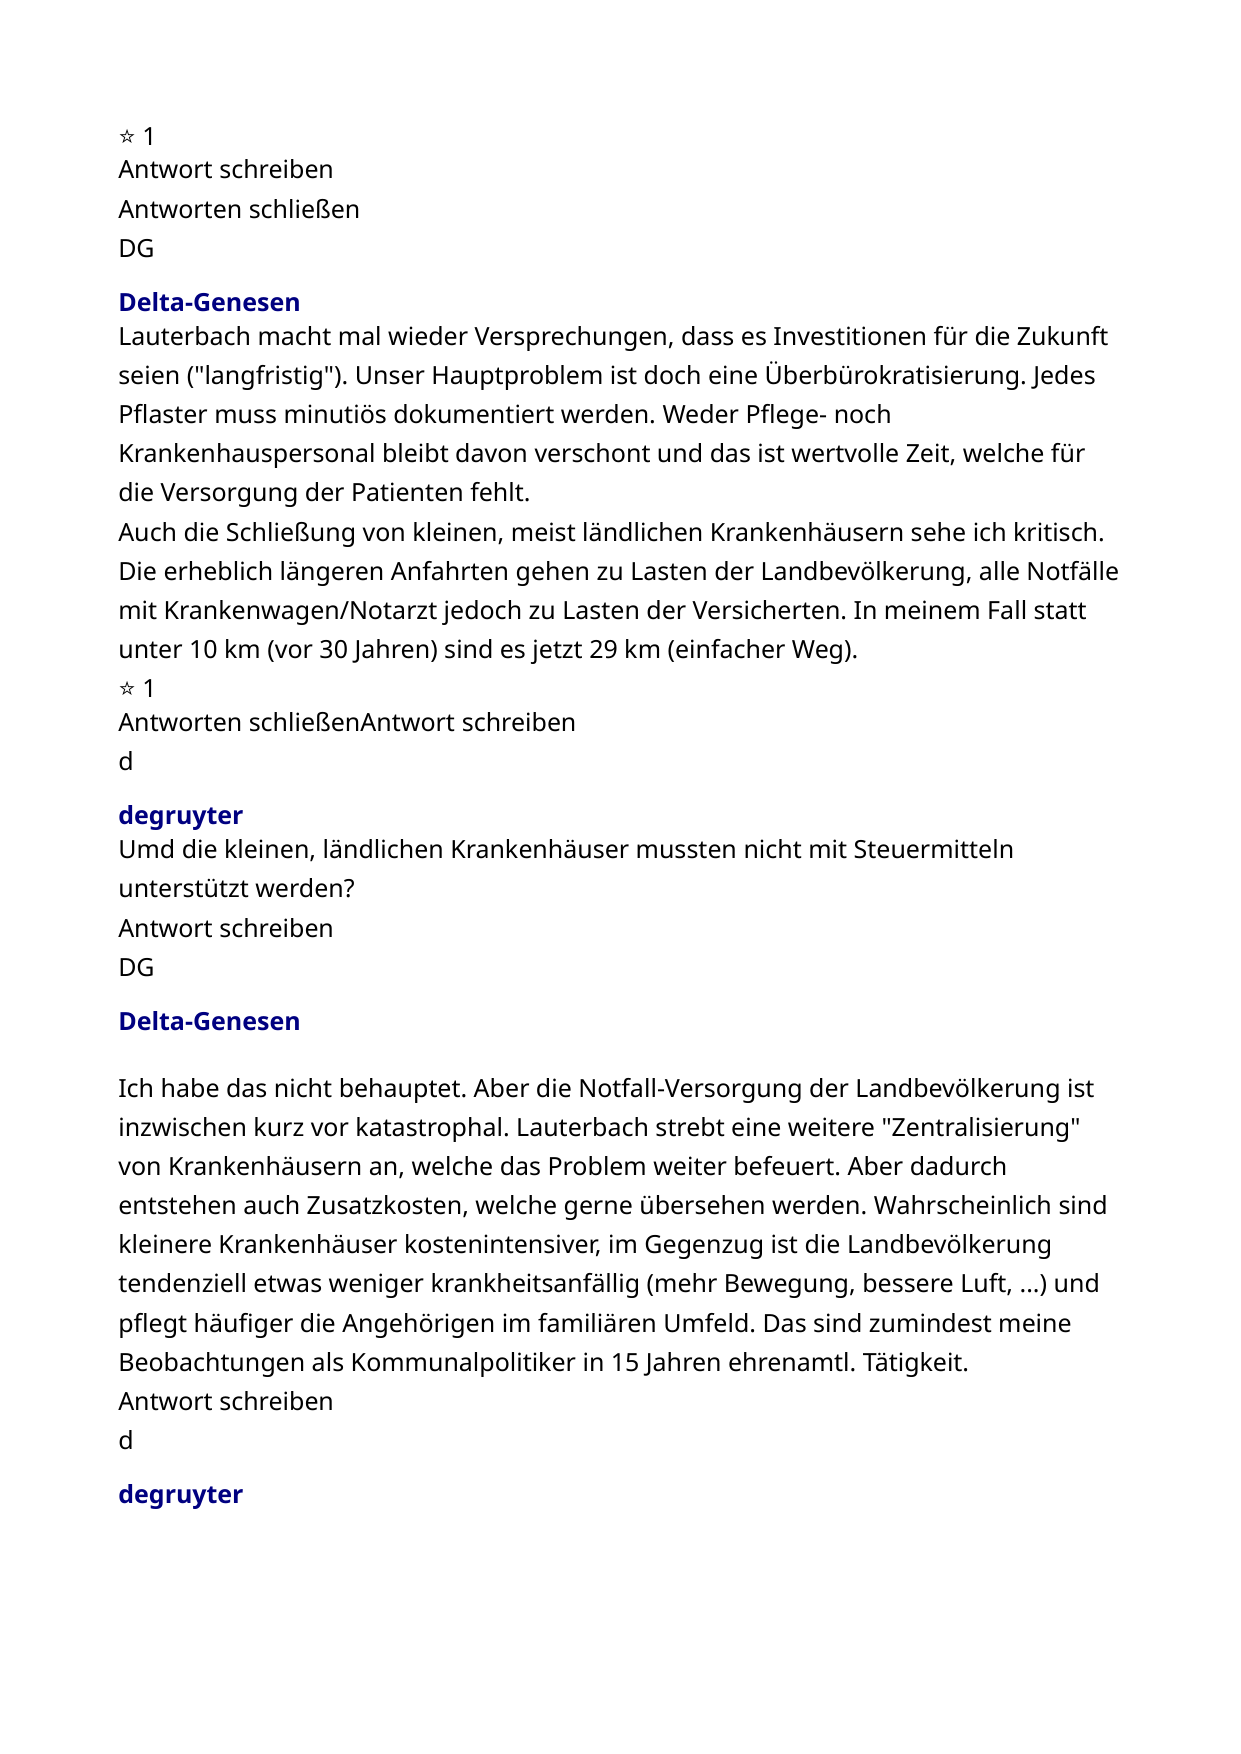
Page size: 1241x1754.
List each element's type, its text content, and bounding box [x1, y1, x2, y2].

text Ich habe das nicht behauptet. Aber die Notfall-Versorgung der Landbevölkerung ist inzwischen kurz vor katastrophal. Lauterbach strebt eine weitere "Zentralisierung" von Krankenhäusern an, welche das Problem weiter befeuert. Aber dadurch entstehen auch Zusatzkosten, welche gerne übersehen werden. Wahrscheinlich sind kleinere Krankenhäuser kostenintensiver, im Gegenzug ist die Landbevölkerung tendenziell etwas weniger krankheitsanfällig (mehr Bewegung, bessere Luft, ...) und pflegt häufiger die Angehörigen im familiären Umfeld. Das sind zumindest meine Beobachtungen als Kommunalpolitiker in 15 Jahren ehrenamtl. Tätigkeit. [118, 1070, 1122, 1378]
subtitle Delta-Genesen [118, 1003, 1122, 1037]
text ⭐️ 1 [118, 118, 1122, 152]
text Antwort schreiben [118, 1383, 1122, 1418]
text d [118, 1423, 1122, 1457]
subtitle Delta-Genesen [118, 284, 1122, 318]
text Antworten schließenAntwort schreiben [118, 705, 1122, 739]
text Antworten schließen [118, 191, 1122, 225]
text d [118, 744, 1122, 778]
subtitle degruyter [118, 1476, 1122, 1511]
text Umd die kleinen, ländlichen Krankenhäuser mussten nicht mit Steuermitteln unterstützt werden? [118, 832, 1122, 905]
text Antwort schreiben [118, 152, 1122, 186]
text DG [118, 949, 1122, 983]
subtitle degruyter [118, 798, 1122, 832]
text Antwort schreiben [118, 910, 1122, 944]
text DG [118, 231, 1122, 264]
text ⭐️ 1 [118, 671, 1122, 705]
text Lauterbach macht mal wieder Versprechungen, dass es Investitionen für die Zukunft seien ("langfristig"). Unser Hauptproblem ist doch eine Überbürokratisierung. Jedes Pflaster muss minutiös dokumentiert werden. Weder Pflege- noch Krankenhauspersonal bleibt davon verschont und das ist wertvolle Zeit, welche für die Versorgung der Patienten fehlt. Auch die Schließung von kleinen, meist ländlichen Krankenhäusern sehe ich kritisch. Die erheblich längeren Anfahrten gehen zu Lasten der Landbevölkerung, alle Notfälle mit Krankenwagen/Notarzt jedoch zu Lasten der Versicherten. In meinem Fall statt unter 10 km (vor 30 Jahren) sind es jetzt 29 km (einfacher Weg). [118, 318, 1122, 666]
